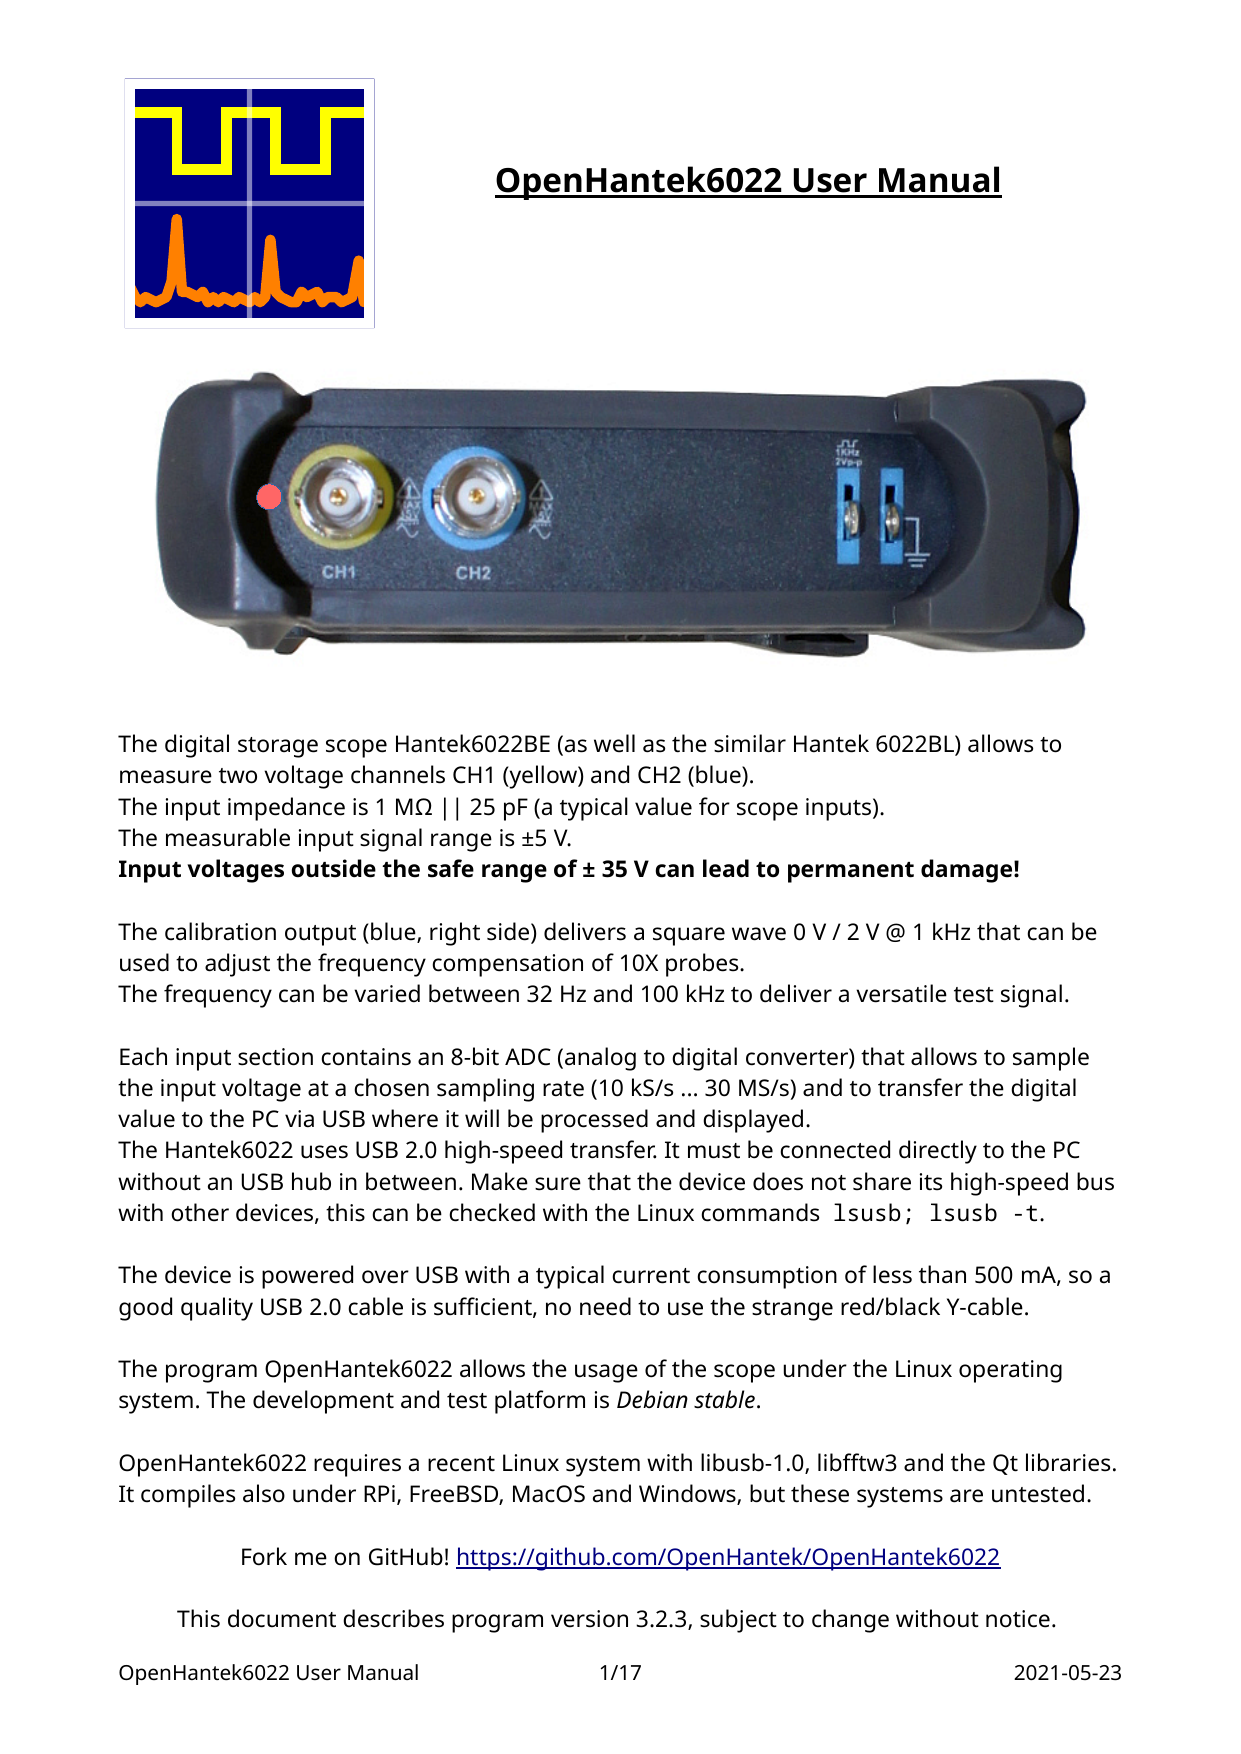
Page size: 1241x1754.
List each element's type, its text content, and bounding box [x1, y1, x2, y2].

text OpenHantek6022 requires a recent Linux system with libusb-1.0, libfftw3 and the Qt libraries. It compiles also under RPi, FreeBSD, MacOS and Windows, but these systems are untested. [118, 1447, 1122, 1509]
text The calibration output (blue, right side) delivers a square wave 0 V / 2 V @ 1 kHz that can be used to adjust the frequency compensation of 10X probes. [118, 916, 1122, 978]
text The device is powered over USB with a typical current consumption of less than 500 mA, so a good quality USB 2.0 cable is sufficient, no need to use the strange red/black Y-cable. [118, 1259, 1122, 1322]
text This document describes program version 3.2.3, subject to change without notice. [118, 1603, 1122, 1634]
text The input impedance is 1 MΩ || 25 pF (a typical value for scope inputs). [118, 791, 1122, 822]
text Fork me on GitHub! https://github.com/OpenHantek/OpenHantek6022 [118, 1541, 1122, 1572]
text The measurable input signal range is ±5 V. [118, 822, 1122, 853]
text Each input section contains an 8-bit ADC (analog to digital converter) that allows to sample the input voltage at a chosen sampling rate (10 kS/s ... 30 MS/s) and to transfer the digital value to the PC via USB where it will be processed and displayed. [118, 1041, 1122, 1134]
picture [118, 328, 1113, 700]
title [118, 100, 124, 202]
text The frequency can be varied between 32 Hz and 100 kHz to deliver a versatile test signal. [118, 978, 1122, 1009]
text Input voltages outside the safe range of ± 35 V can lead to permanent damage! [118, 853, 1122, 884]
title OpenHantek6022 User Manual [375, 100, 1122, 202]
text The program OpenHantek6022 allows the usage of the scope under the Linux operating system. The development and test platform is Debian stable. [118, 1353, 1122, 1416]
text The Hantek6022 uses USB 2.0 high-speed transfer. It must be connected directly to the PC without an USB hub in between. Make sure that the device does not share its high-speed bus with other devices, this can be checked with the Linux commands lsusb; lsusb -t. [118, 1134, 1122, 1228]
text The digital storage scope Hantek6022BE (as well as the similar Hantek 6022BL) allows to measure two voltage channels CH1 (yellow) and CH2 (blue). [118, 728, 1122, 791]
